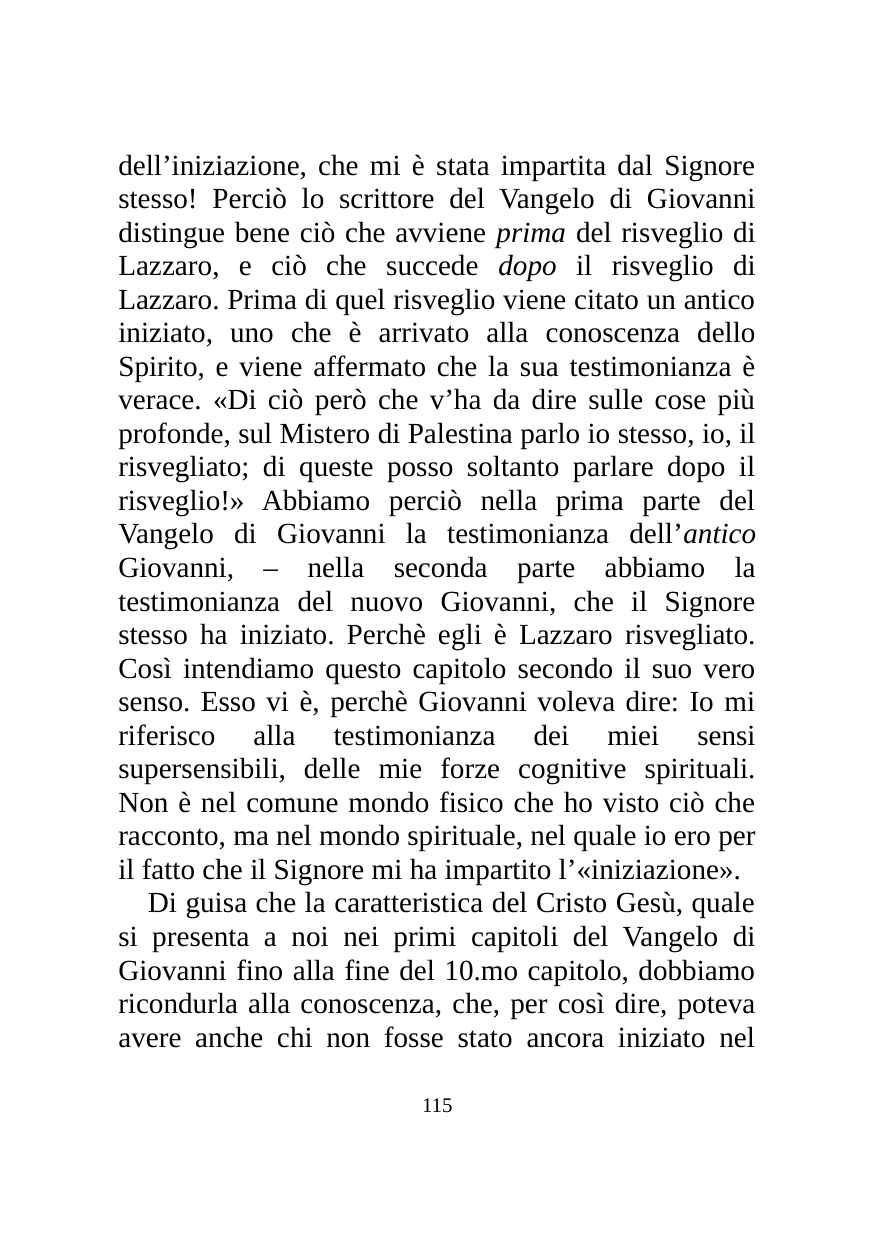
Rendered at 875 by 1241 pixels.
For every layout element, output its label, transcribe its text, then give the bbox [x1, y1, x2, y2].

text dell’iniziazione, che mi è stata impartita dal Signore stesso! Perciò lo scrittore del Vangelo di Giovanni distingue bene ciò che avviene prima del risveglio di Lazzaro, e ciò che succede dopo il risveglio di Lazzaro. Prima di quel risveglio viene citato un antico iniziato, uno che è arrivato alla conoscenza dello Spirito, e viene affermato che la sua testimonianza è verace. «Di ciò però che v’ha da dire sulle cose più profonde, sul Mistero di Palestina parlo io stesso, io, il risvegliato; di queste posso soltanto parlare dopo il risveglio!» Abbiamo perciò nella prima parte del Vangelo di Giovanni la testimonianza dell’antico Giovanni, – nella seconda parte abbiamo la testimonianza del nuovo Giovanni, che il Signore stesso ha iniziato. Perchè egli è Lazzaro risvegliato. Così intendiamo questo capitolo secondo il suo vero senso. Esso vi è, perchè Giovanni voleva dire: Io mi riferisco alla testimonianza dei miei sensi supersensibili, delle mie forze cognitive spirituali. Non è nel comune mondo fisico che ho visto ciò che racconto, ma nel mondo spirituale, nel quale io ero per il fatto che il Signore mi ha impartito l’«iniziazione». [118, 148, 756, 886]
text Di guisa che la caratteristica del Cristo Gesù, quale si presenta a noi nei primi capitoli del Vangelo di Giovanni fino alla fine del 10.mo capitolo, dobbiamo ricondurla alla conoscenza, che, per così dire, poteva avere anche chi non fosse stato ancora iniziato nel [118, 886, 756, 1053]
